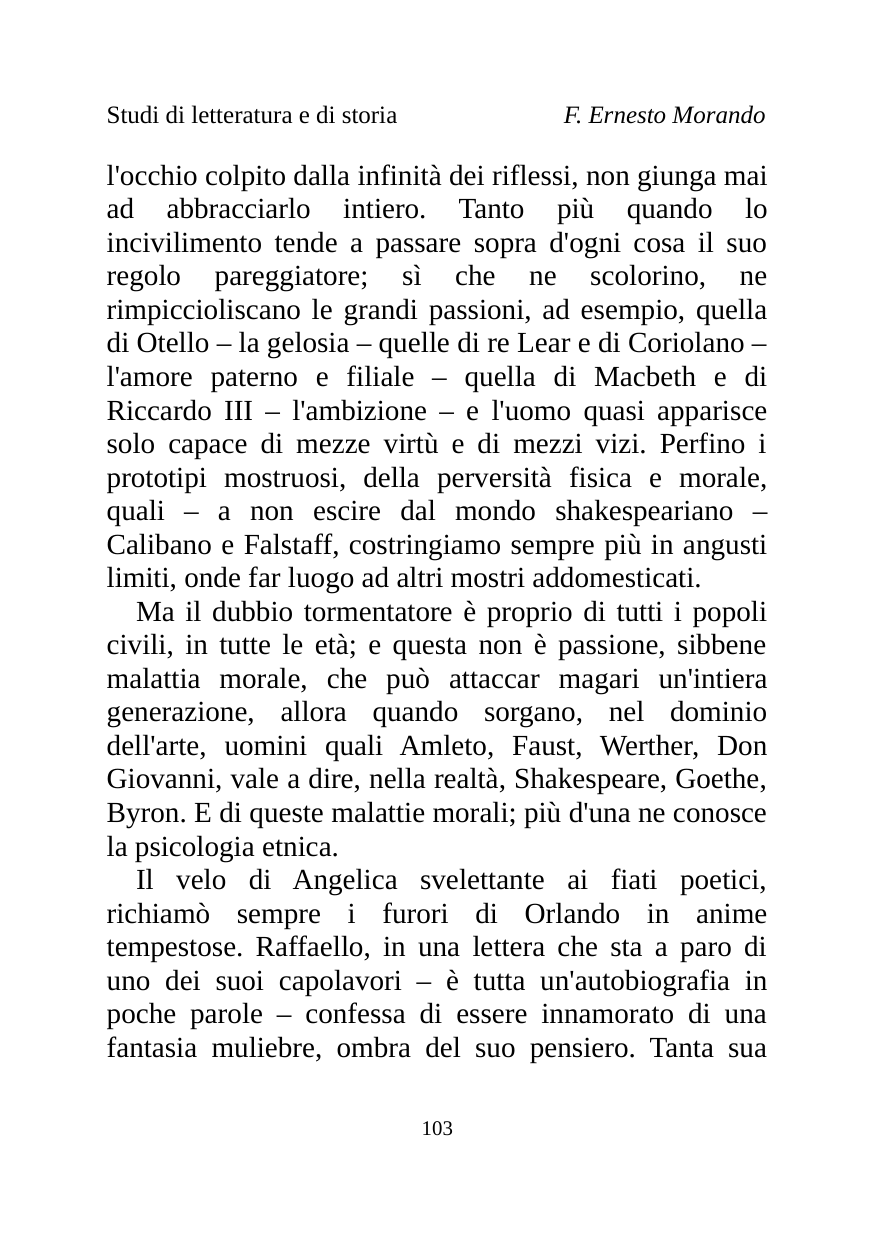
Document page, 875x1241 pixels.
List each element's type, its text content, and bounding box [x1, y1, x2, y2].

text l'occhio colpito dalla infinità dei riflessi, non giunga mai ad abbracciarlo intiero. Tanto più quando lo incivilimento tende a passare sopra d'ogni cosa il suo regolo pareggiatore; sì che ne scolorino, ne rimpiccioliscano le grandi passioni, ad esempio, quella di Otello – la gelosia – quelle di re Lear e di Coriolano – l'amore paterno e filiale – quella di Macbeth e di Riccardo III – l'ambizione – e l'uomo quasi apparisce solo capace di mezze virtù e di mezzi vizi. Perfino i prototipi mostruosi, della perversità fisica e morale, quali – a non escire dal mondo shakespeariano – Calibano e Falstaff, costringiamo sempre più in angusti limiti, onde far luogo ad altri mostri addomesticati. [106, 158, 768, 594]
text Ma il dubbio tormentatore è proprio di tutti i popoli civili, in tutte le età; e questa non è passione, sibbene malattia morale, che può attaccar magari un'intiera generazione, allora quando sorgano, nel dominio dell'arte, uomini quali Amleto, Faust, Werther, Don Giovanni, vale a dire, nella realtà, Shakespeare, Goethe, Byron. E di queste malattie morali; più d'una ne conosce la psicologia etnica. [106, 594, 768, 862]
text Il velo di Angelica svelettante ai fiati poetici, richiamò sempre i furori di Orlando in anime tempestose. Raffaello, in una lettera che sta a paro di uno dei suoi capolavori – è tutta un'autobiografia in poche parole – confessa di essere innamorato di una fantasia muliebre, ombra del suo pensiero. Tanta sua [106, 862, 768, 1063]
